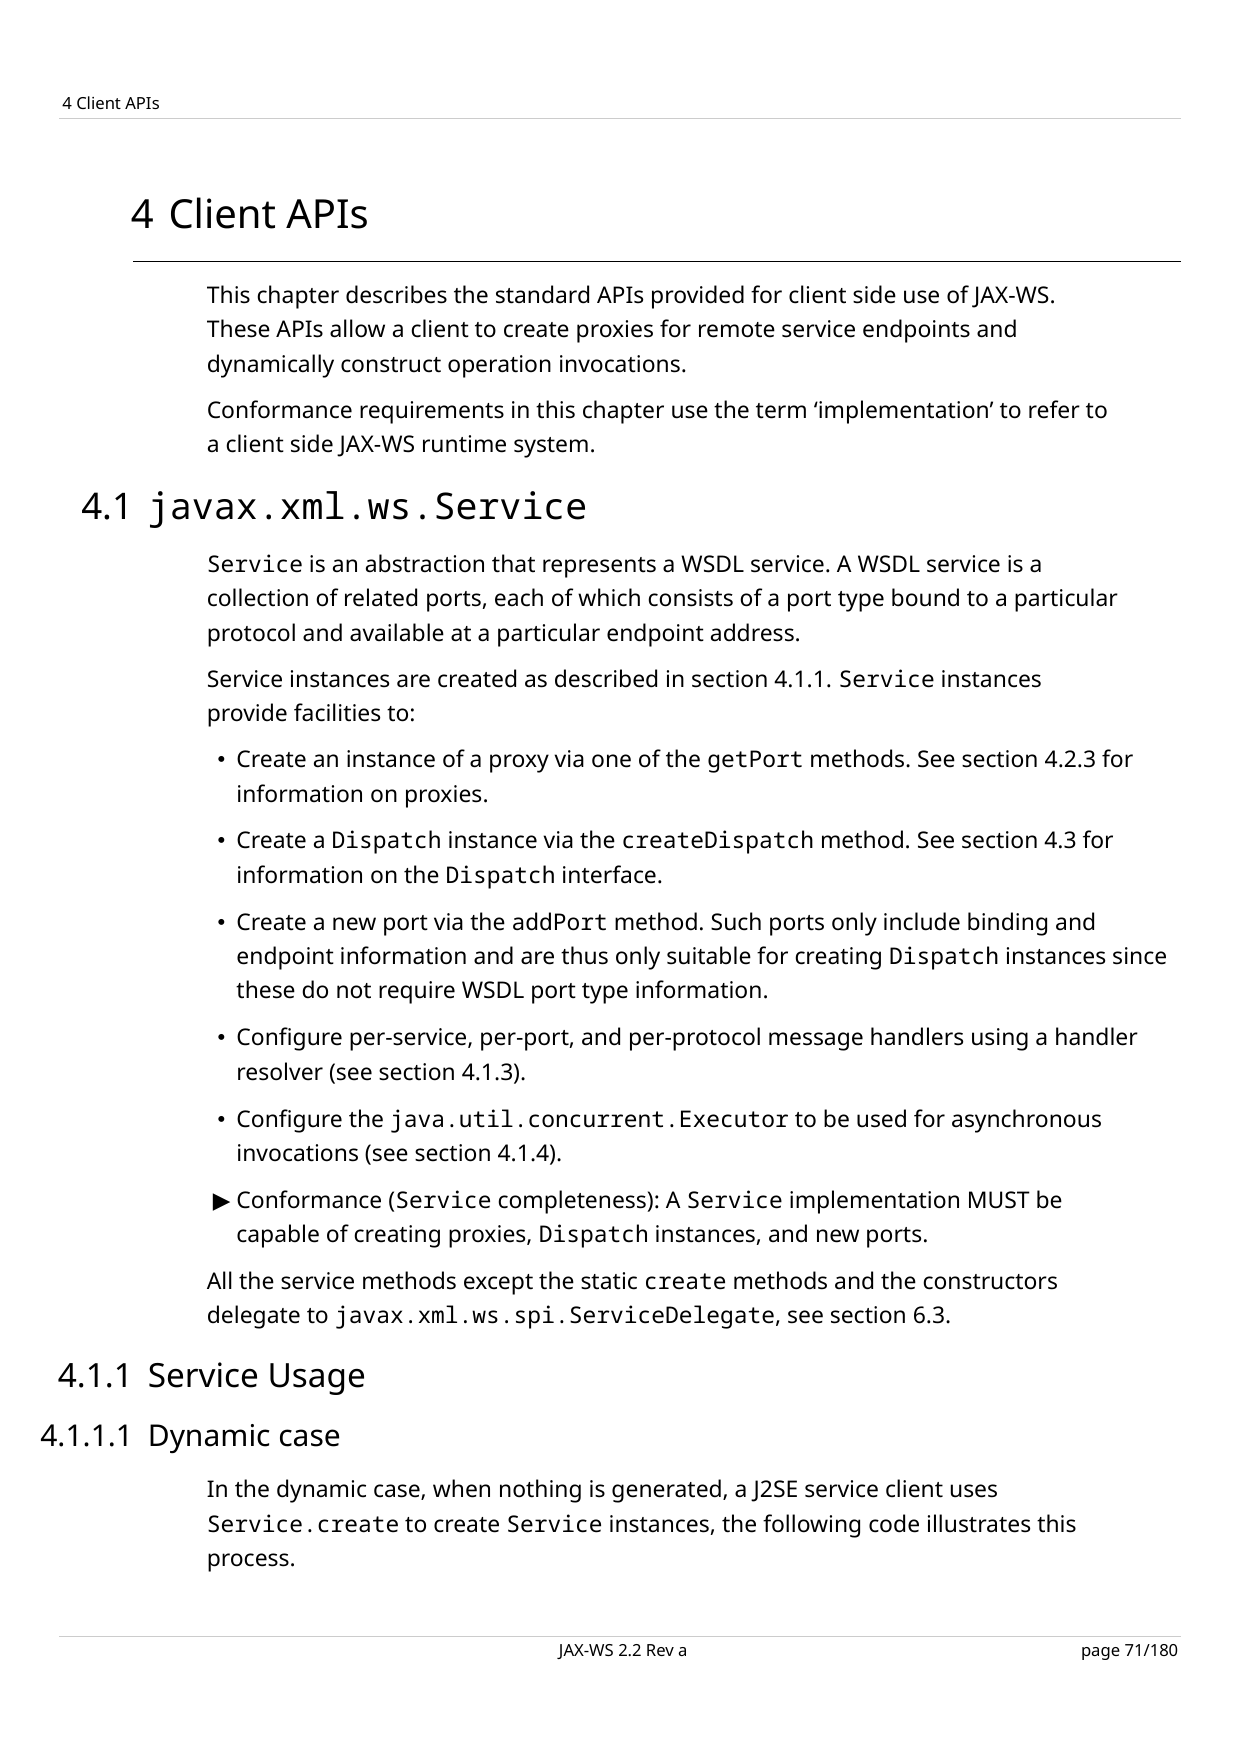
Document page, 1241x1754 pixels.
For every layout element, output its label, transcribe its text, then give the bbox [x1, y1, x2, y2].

subtitle Service Usage [133, 1352, 1181, 1397]
text In the dynamic case, when nothing is generated, a J2SE service client uses Service.create to create Service instances, the following code illustrates this process. [207, 1473, 1122, 1573]
list Create an instance of a proxy via one of the getPort methods. See section 4.2.3 for information on proxies. [221, 743, 1181, 809]
subtitle Dynamic case [133, 1415, 1181, 1456]
list Configure per-service, per-port, and per-protocol message handlers using a handler resolver (see section 4.1.3). [221, 1021, 1181, 1087]
subtitle Client APIs [133, 165, 1181, 261]
list Create a Dispatch instance via the createDispatch method. See section 4.3 for information on the Dispatch interface. [221, 824, 1181, 890]
subtitle javax.xml.ws.Service [133, 480, 1181, 530]
text Service is an abstraction that represents a WSDL service. A WSDL service is a collection of related ports, each of which consists of a port type bound to a particular protocol and available at a particular endpoint address. [207, 548, 1122, 648]
list Conformance (Service completeness): A Service implementation MUST be capable of creating proxies, Dispatch instances, and new ports. [221, 1184, 1122, 1249]
list Create a new port via the addPort method. Such ports only include binding and endpoint information and are thus only suitable for creating Dispatch instances since these do not require WSDL port type information. [221, 906, 1181, 1006]
list Configure the java.util.concurrent.Executor to be used for asynchronous invocations (see section 4.1.4). [221, 1103, 1181, 1168]
text This chapter describes the standard APIs provided for client side use of JAX-WS. These APIs allow a client to create proxies for remote service endpoints and dynamically construct operation invocations. [207, 279, 1122, 379]
text Conformance requirements in this chapter use the term ‘implementation’ to refer to a client side JAX-WS runtime system. [207, 394, 1122, 459]
text Service instances are created as described in section 4.1.1. Service instances provide facilities to: [207, 663, 1122, 728]
text All the service methods except the static create methods and the constructors delegate to javax.xml.ws.spi.ServiceDelegate, see section 6.3. [207, 1265, 1122, 1331]
